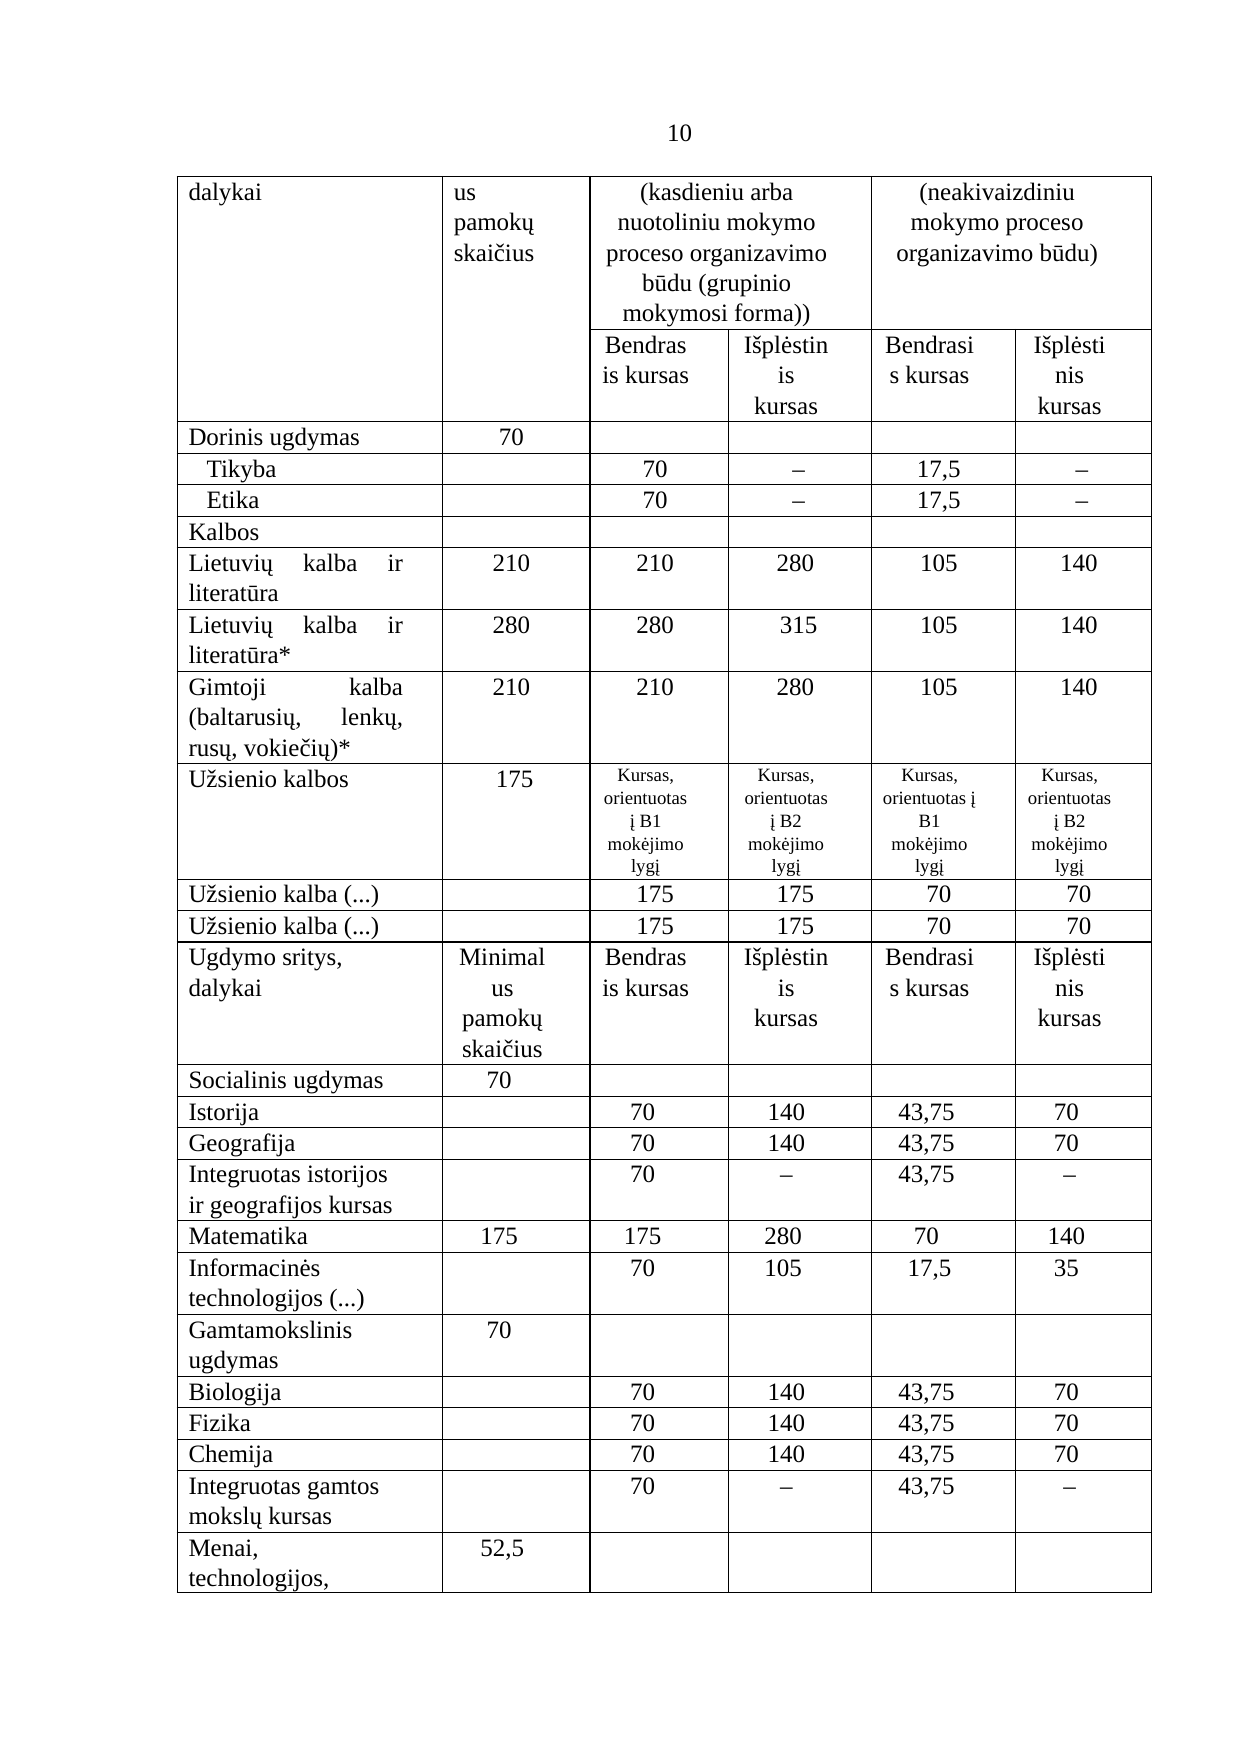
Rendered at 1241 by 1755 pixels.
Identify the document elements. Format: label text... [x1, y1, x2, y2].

table_cell Integruotas istorijos ir geografijos kursas [178, 1160, 442, 1220]
table_cell [872, 517, 1015, 547]
table_cell Bendrasis kursas [872, 330, 1015, 421]
table_cell [443, 1377, 589, 1407]
table_cell Dorinis ugdymas [178, 422, 442, 453]
table_cell 70 [1016, 1408, 1151, 1438]
table_cell 70 [591, 1471, 728, 1532]
table_cell Išplėstinis kursas [729, 943, 871, 1064]
table_cell [443, 1253, 589, 1314]
table_cell [872, 422, 1015, 453]
table_cell 70 [591, 1440, 728, 1470]
table_cell [729, 517, 871, 547]
table_cell 70 [872, 880, 1015, 910]
table_cell 43,75 [872, 1440, 1015, 1470]
table_cell 43,75 [872, 1471, 1015, 1532]
table_header us pamokų skaičius [443, 177, 589, 421]
table_cell Minimalus pamokų skaičius [443, 943, 589, 1064]
table_cell [443, 1128, 589, 1158]
table_cell [729, 422, 871, 453]
table_cell [729, 1065, 871, 1096]
table_cell 210 [443, 548, 589, 609]
table_cell [591, 1315, 728, 1376]
table_cell Biologija [178, 1377, 442, 1407]
table_cell [591, 517, 728, 547]
table_cell 280 [729, 672, 871, 763]
table_cell 43,75 [872, 1160, 1015, 1220]
table_cell 105 [729, 1253, 871, 1314]
table_cell 175 [443, 1221, 589, 1252]
table_cell – [1016, 454, 1151, 484]
table_cell 175 [729, 880, 871, 910]
table_cell – [1016, 1160, 1151, 1220]
table_cell 43,75 [872, 1097, 1015, 1127]
table_cell 105 [872, 672, 1015, 763]
table_cell 70 [591, 1408, 728, 1438]
table_cell 175 [591, 911, 728, 941]
table_cell [443, 454, 589, 484]
table_cell [729, 1533, 871, 1592]
table_cell [443, 1408, 589, 1438]
table_cell 70 [443, 1315, 589, 1376]
table_cell Užsienio kalba (...) [178, 911, 442, 941]
table_cell 52,5 [443, 1533, 589, 1592]
table_cell Lietuvių kalba ir literatūra [178, 548, 442, 609]
table_cell [872, 1533, 1015, 1592]
table_cell 175 [591, 1221, 728, 1252]
table_cell Socialinis ugdymas [178, 1065, 442, 1096]
table_cell Fizika [178, 1408, 442, 1438]
table_cell [1016, 422, 1151, 453]
table_cell 70 [1016, 1097, 1151, 1127]
table_cell 70 [1016, 911, 1151, 941]
table_cell [1016, 1065, 1151, 1096]
table_cell 280 [729, 1221, 871, 1252]
table_cell Išplėstinis kursas [1016, 330, 1151, 421]
table_cell 140 [1016, 672, 1151, 763]
table_cell Užsienio kalba (...) [178, 880, 442, 910]
table_cell [443, 1471, 589, 1532]
table_cell 175 [443, 764, 589, 878]
table_cell [1016, 1315, 1151, 1376]
table_cell [443, 485, 589, 516]
table_cell Informacinės technologijos (...) [178, 1253, 442, 1314]
table_cell [1016, 1533, 1151, 1592]
table_cell 70 [591, 485, 728, 516]
table_cell 43,75 [872, 1408, 1015, 1438]
table_cell 17,5 [872, 454, 1015, 484]
table_cell 35 [1016, 1253, 1151, 1314]
table_cell Lietuvių kalba ir literatūra* [178, 610, 442, 671]
table_cell 210 [591, 672, 728, 763]
table_cell [1016, 517, 1151, 547]
table_cell [443, 911, 589, 941]
table_cell Bendrasis kursas [591, 330, 728, 421]
table_cell 210 [591, 548, 728, 609]
table_cell 70 [1016, 1377, 1151, 1407]
table_cell Matematika [178, 1221, 442, 1252]
table_cell Chemija [178, 1440, 442, 1470]
table_cell Ugdymo sritys, dalykai [178, 943, 442, 1064]
table_cell 70 [1016, 1440, 1151, 1470]
table_cell Išplėstinis kursas [1016, 943, 1151, 1064]
table_cell 280 [443, 610, 589, 671]
table_cell Kursas, orientuotas į B1 mokėjimo lygį [872, 764, 1015, 878]
table_cell – [729, 454, 871, 484]
table_cell [443, 1440, 589, 1470]
table_cell [443, 1160, 589, 1220]
table_cell 140 [729, 1408, 871, 1438]
table_cell [443, 880, 589, 910]
table_cell Gimtoji kalba (baltarusių, lenkų, rusų, vokiečių)* [178, 672, 442, 763]
table_cell Etika [178, 485, 442, 516]
table_cell Bendrasis kursas [872, 943, 1015, 1064]
table_cell 210 [443, 672, 589, 763]
table_cell 105 [872, 610, 1015, 671]
table_header (neakivaizdiniu mokymo proceso organizavimo būdu) [872, 177, 1151, 329]
table_cell – [729, 1160, 871, 1220]
table_cell Menai, technologijos, [178, 1533, 442, 1592]
table_cell 70 [591, 1097, 728, 1127]
table_cell [872, 1065, 1015, 1096]
table_cell 280 [591, 610, 728, 671]
table_cell 17,5 [872, 485, 1015, 516]
table_cell 315 [729, 610, 871, 671]
table_cell 17,5 [872, 1253, 1015, 1314]
table_cell Išplėstinis kursas [729, 330, 871, 421]
table_cell [443, 1097, 589, 1127]
table_cell 70 [591, 1160, 728, 1220]
table_cell Gamtamokslinis ugdymas [178, 1315, 442, 1376]
table_cell 70 [872, 1221, 1015, 1252]
table_cell 70 [443, 1065, 589, 1096]
table_cell 175 [729, 911, 871, 941]
table_cell [591, 1533, 728, 1592]
table_header (kasdieniu arba nuotoliniu mokymo proceso organizavimo būdu (grupinio mokymosi forma)) [591, 177, 871, 329]
table_cell 140 [729, 1440, 871, 1470]
table_cell Kursas, orientuotas į B1 mokėjimo lygį [591, 764, 728, 878]
table_cell [591, 1065, 728, 1096]
table_cell Integruotas gamtos mokslų kursas [178, 1471, 442, 1532]
table_cell – [1016, 485, 1151, 516]
table_cell Tikyba [178, 454, 442, 484]
table_cell 43,75 [872, 1128, 1015, 1158]
table_cell Istorija [178, 1097, 442, 1127]
table_cell Kalbos [178, 517, 442, 547]
table_cell 140 [1016, 610, 1151, 671]
table_cell Geografija [178, 1128, 442, 1158]
table_cell Užsienio kalbos [178, 764, 442, 878]
table_cell 70 [591, 1377, 728, 1407]
table_cell 140 [729, 1377, 871, 1407]
table_cell 140 [1016, 1221, 1151, 1252]
table_cell 70 [872, 911, 1015, 941]
table_cell 140 [729, 1128, 871, 1158]
table_cell 70 [591, 1128, 728, 1158]
table_cell 70 [443, 422, 589, 453]
table_cell – [1016, 1471, 1151, 1532]
table_cell 175 [591, 880, 728, 910]
table_cell 140 [1016, 548, 1151, 609]
table_cell 70 [591, 454, 728, 484]
table_cell 70 [1016, 880, 1151, 910]
table_cell [729, 1315, 871, 1376]
table_cell 70 [1016, 1128, 1151, 1158]
table_cell – [729, 1471, 871, 1532]
table_header dalykai [178, 177, 442, 421]
table_cell [591, 422, 728, 453]
table_cell 43,75 [872, 1377, 1015, 1407]
table_cell 70 [591, 1253, 728, 1314]
table_cell 105 [872, 548, 1015, 609]
table_cell Bendrasis kursas [591, 943, 728, 1064]
table_cell – [729, 485, 871, 516]
table_cell Kursas, orientuotas į B2 mokėjimo lygį [1016, 764, 1151, 878]
table_cell [872, 1315, 1015, 1376]
table_cell [443, 517, 589, 547]
table_cell Kursas, orientuotas į B2 mokėjimo lygį [729, 764, 871, 878]
table_cell 140 [729, 1097, 871, 1127]
table_cell 280 [729, 548, 871, 609]
